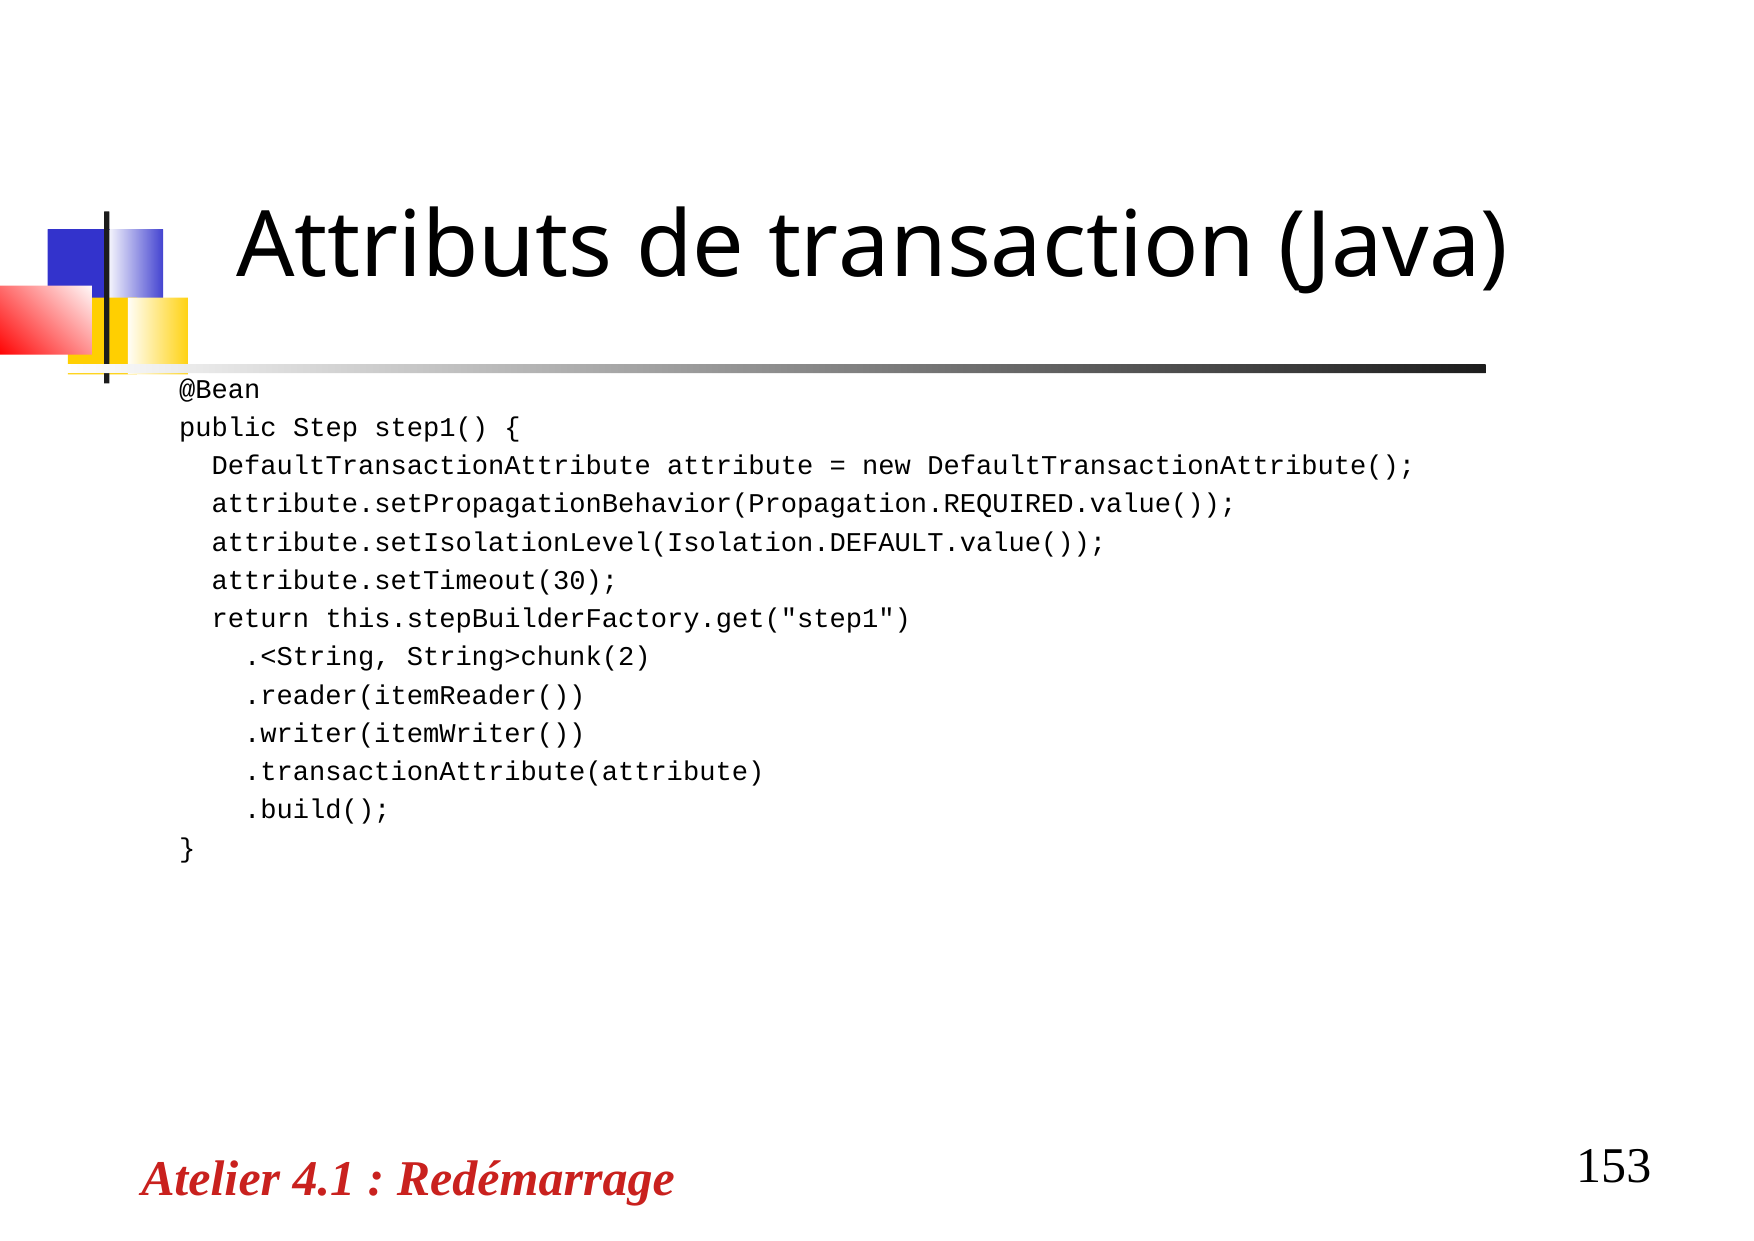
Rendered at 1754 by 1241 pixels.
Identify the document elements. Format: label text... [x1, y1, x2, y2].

text_box Atelier 4.1 : Redémarrage [126, 1142, 691, 1214]
list @Bean public Step step1() { DefaultTransactionAttribute attribute = new DefaultTransactionAttribute(); attribute.setPropagationBehavior(Propagation.REQUIRED.value()); attribute.setIsolationLevel(Isolation.DEFAULT.value()); attribute.setTimeout(30); return this.stepBuilderFactory.get("step1") .<String, String>chunk(2) .reader(itemReader()) .writer(itemWriter()) .transactionAttribute(attribute) .build(); } [179, 371, 1567, 1091]
title Attributs de transaction (Java) [179, 139, 1567, 351]
